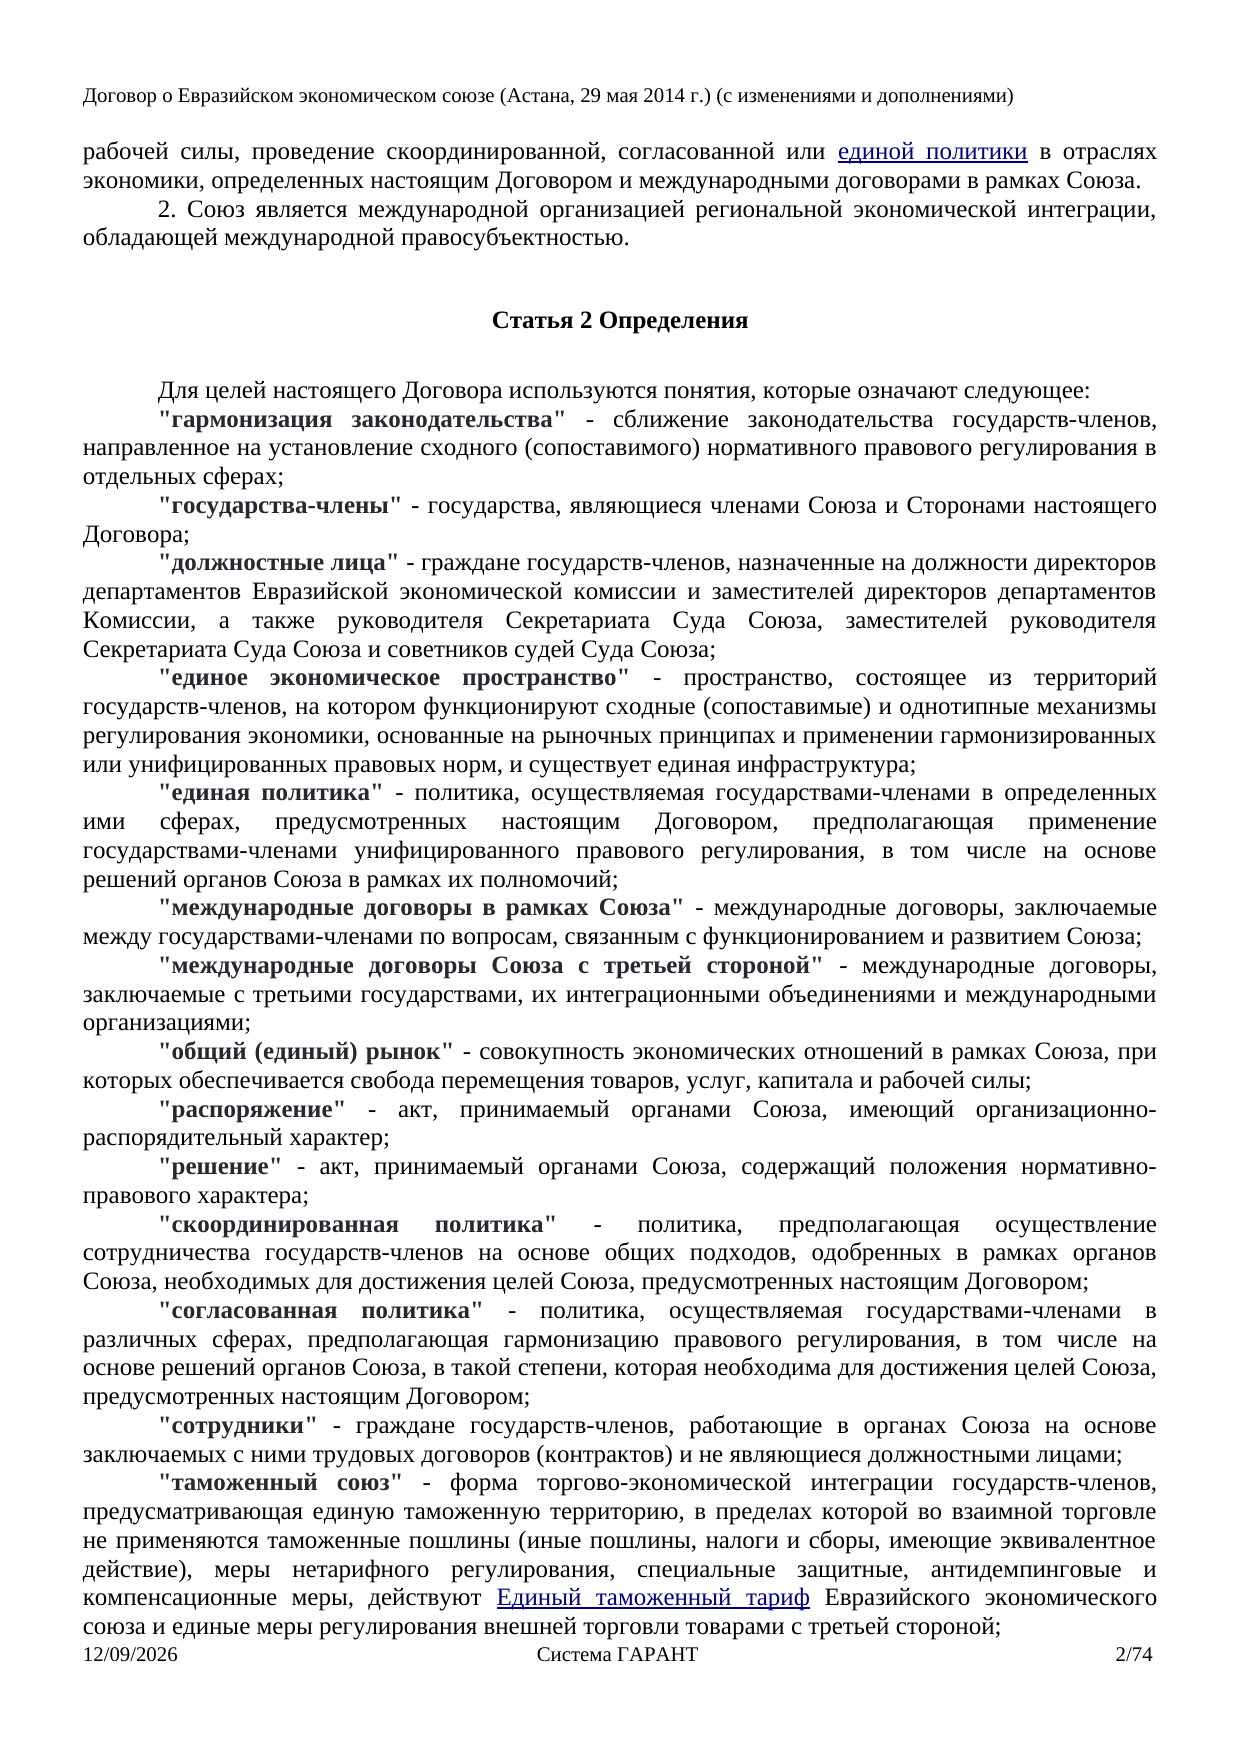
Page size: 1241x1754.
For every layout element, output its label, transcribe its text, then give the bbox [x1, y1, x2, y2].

text "распоряжение" - акт, принимаемый органами Союза, имеющий организационно-распорядительный характер; [83, 1094, 1157, 1151]
text 2. Союз является международной организацией региональной экономической интеграции, обладающей международной правосубъектностью. [83, 194, 1157, 251]
text "общий (единый) рынок" - совокупность экономических отношений в рамках Союза, при которых обеспечивается свобода перемещения товаров, услуг, капитала и рабочей силы; [83, 1036, 1157, 1094]
text "решение" - акт, принимаемый органами Союза, содержащий положения нормативно-правового характера; [83, 1151, 1157, 1209]
subtitle Статья 2 Определения [83, 305, 1157, 334]
text "таможенный союз" - форма торгово-экономической интеграции государств-членов, предусматривающая единую таможенную территорию, в пределах которой во взаимной торговле не применяются таможенные пошлины (иные пошлины, налоги и сборы, имеющие эквивалентное действие), меры нетарифного регулирования, специальные защитные, антидемпинговые и компенсационные меры, действуют Единый таможенный тариф Евразийского экономического союза и единые меры регулирования внешней торговли товарами с третьей стороной; [83, 1467, 1157, 1640]
text "международные договоры в рамках Союза" - международные договоры, заключаемые между государствами-членами по вопросам, связанным с функционированием и развитием Союза; [83, 892, 1157, 950]
text рабочей силы, проведение скоординированной, согласованной или единой политики в отраслях экономики, определенных настоящим Договором и международными договорами в рамках Союза. [83, 136, 1157, 194]
text "единая политика" - политика, осуществляемая государствами-членами в определенных ими сферах, предусмотренных настоящим Договором, предполагающая применение государствами-членами унифицированного правового регулирования, в том числе на основе решений органов Союза в рамках их полномочий; [83, 777, 1157, 892]
text "единое экономическое пространство" - пространство, состоящее из территорий государств-членов, на котором функционируют сходные (сопоставимые) и однотипные механизмы регулирования экономики, основанные на рыночных принципах и применении гармонизированных или унифицированных правовых норм, и существует единая инфраструктура; [83, 662, 1157, 777]
text "сотрудники" - граждане государств-членов, работающие в органах Союза на основе заключаемых с ними трудовых договоров (контрактов) и не являющиеся должностными лицами; [83, 1410, 1157, 1467]
text "согласованная политика" - политика, осуществляемая государствами-членами в различных сферах, предполагающая гармонизацию правового регулирования, в том числе на основе решений органов Союза, в такой степени, которая необходима для достижения целей Союза, предусмотренных настоящим Договором; [83, 1295, 1157, 1410]
text Для целей настоящего Договора используются понятия, которые означают следующее: [83, 375, 1157, 404]
text "должностные лица" - граждане государств-членов, назначенные на должности директоров департаментов Евразийской экономической комиссии и заместителей директоров департаментов Комиссии, а также руководителя Секретариата Суда Союза, заместителей руководителя Секретариата Суда Союза и советников судей Суда Союза; [83, 547, 1157, 662]
text "скоординированная политика" - политика, предполагающая осуществление сотрудничества государств-членов на основе общих подходов, одобренных в рамках органов Союза, необходимых для достижения целей Союза, предусмотренных настоящим Договором; [83, 1209, 1157, 1295]
text "государства-члены" - государства, являющиеся членами Союза и Сторонами настоящего Договора; [83, 490, 1157, 547]
text "гармонизация законодательства" - сближение законодательства государств-членов, направленное на установление сходного (сопоставимого) нормативного правового регулирования в отдельных сферах; [83, 404, 1157, 490]
text "международные договоры Союза с третьей стороной" - международные договоры, заключаемые с третьими государствами, их интеграционными объединениями и международными организациями; [83, 950, 1157, 1036]
